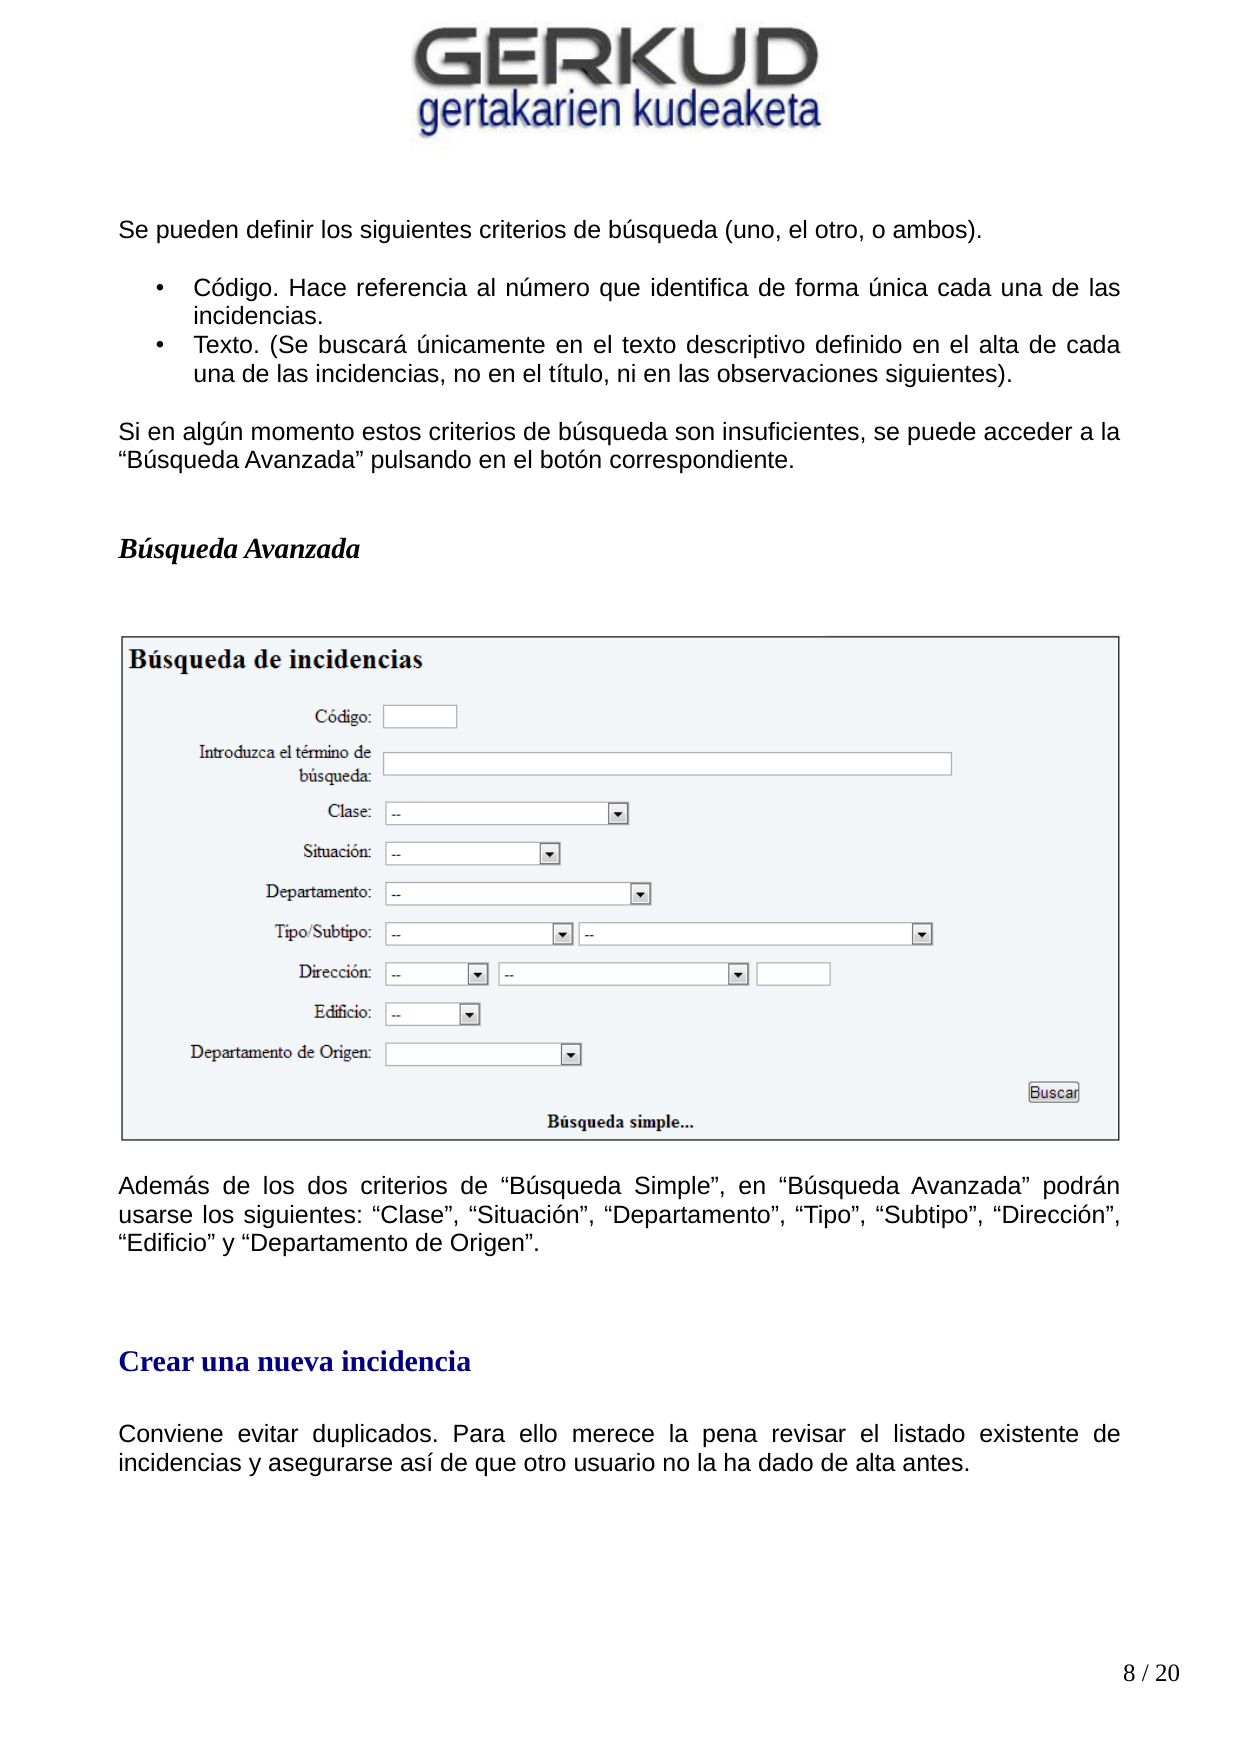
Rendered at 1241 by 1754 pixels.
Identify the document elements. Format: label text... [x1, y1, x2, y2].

text Se pueden definir los siguientes criterios de búsqueda (uno, el otro, o ambos). [118, 215, 1122, 244]
text Conviene evitar duplicados. Para ello merece la pena revisar el listado existente de incidencias y asegurarse así de que otro usuario no la ha dado de alta antes. [118, 1419, 1122, 1477]
list Código. Hace referencia al número que identifica de forma única cada una de las incidencias. [156, 272, 1122, 330]
list Texto. (Se buscará únicamente en el texto descriptivo definido en el alta de cada una de las incidencias, no en el título, ni en las observaciones siguientes). [156, 330, 1122, 388]
text Si en algún momento estos criterios de búsqueda son insuficientes, se puede acceder a la “Búsqueda Avanzada” pulsando en el botón correspondiente. [118, 416, 1122, 474]
subtitle Crear una nueva incidencia [118, 1343, 1122, 1378]
picture [410, 11, 830, 151]
subtitle Búsqueda Avanzada [118, 531, 1122, 565]
text Además de los dos criterios de “Búsqueda Simple”, en “Búsqueda Avanzada” podrán usarse los siguientes: “Clase”, “Situación”, “Departamento”, “Tipo”, “Subtipo”, “Dirección”, “Edificio” y “Departamento de Origen”. [118, 1171, 1122, 1257]
picture [118, 635, 1123, 1143]
